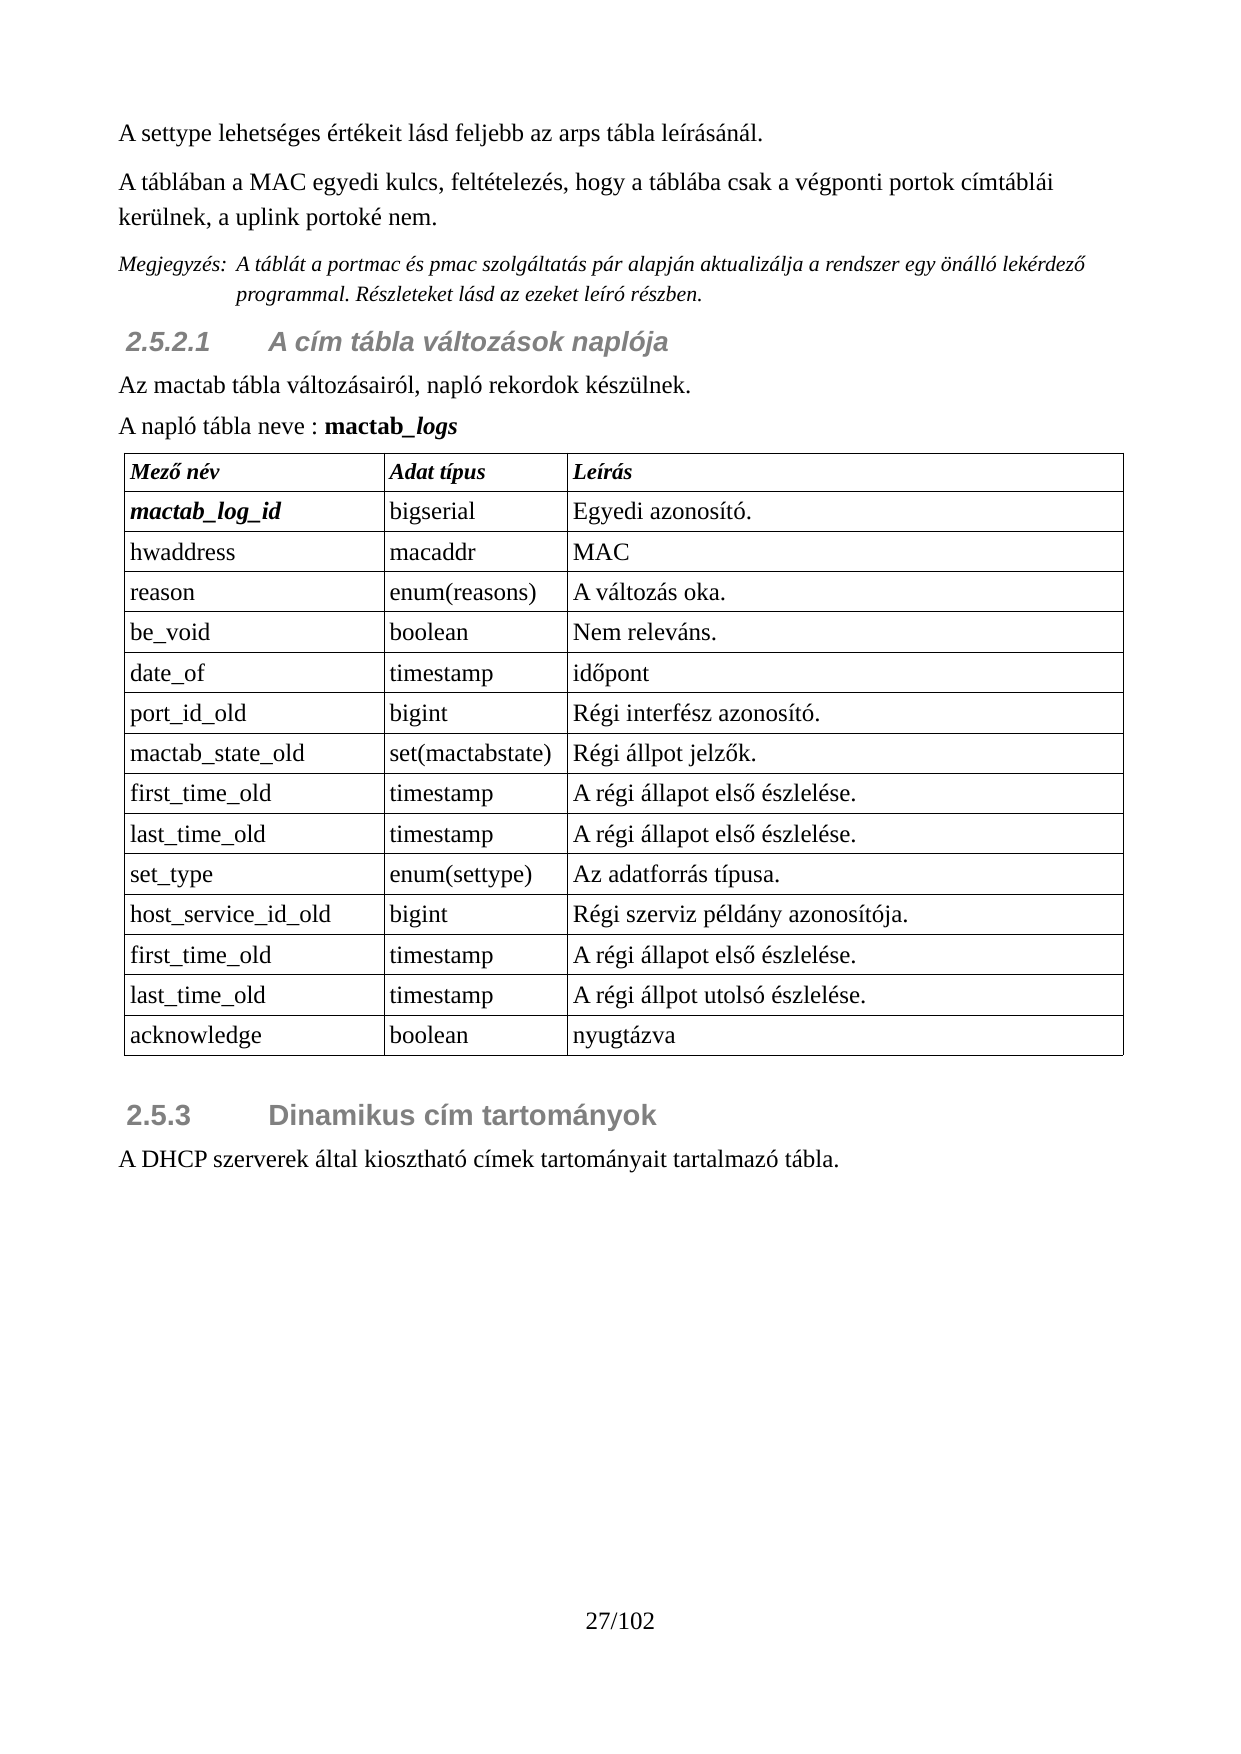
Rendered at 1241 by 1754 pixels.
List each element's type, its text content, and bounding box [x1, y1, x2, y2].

table_cell port_id_old [125, 693, 384, 732]
table_cell bigint [385, 693, 567, 732]
table_cell Régi szerviz példány azonosítója. [568, 895, 1123, 934]
table_cell Egyedi azonosító. [568, 492, 1123, 531]
table_cell Régi interfész azonosító. [568, 693, 1123, 732]
table_cell bigserial [385, 492, 567, 531]
table_cell host_service_id_old [125, 895, 384, 934]
table_header Mező név [125, 454, 384, 491]
table_cell MAC [568, 532, 1123, 571]
text A napló tábla neve : mactab_logs [118, 411, 1122, 440]
table_cell Nem releváns. [568, 612, 1123, 652]
subtitle A cím tábla változások naplója [118, 326, 1122, 358]
subtitle Dinamikus cím tartományok [118, 1098, 1122, 1132]
text A táblában a MAC egyedi kulcs, feltételezés, hogy a táblába csak a végponti portok címtáblái kerülnek, a uplink portoké nem. [118, 167, 1122, 230]
table_cell boolean [385, 1016, 567, 1055]
table_cell reason [125, 572, 384, 611]
table_cell timestamp [385, 774, 567, 813]
table_cell timestamp [385, 975, 567, 1014]
table_cell set_type [125, 854, 384, 894]
table_cell enum(settype) [385, 854, 567, 894]
table_cell last_time_old [125, 814, 384, 853]
table_cell hwaddress [125, 532, 384, 571]
table_cell bigint [385, 895, 567, 934]
table_cell last_time_old [125, 975, 384, 1014]
table_cell Régi állpot jelzők. [568, 734, 1123, 773]
table_cell first_time_old [125, 774, 384, 813]
table_cell nyugtázva [568, 1016, 1123, 1055]
table_cell mactab_log_id [125, 492, 384, 531]
table_cell mactab_state_old [125, 734, 384, 773]
text Az mactab tábla változásairól, napló rekordok készülnek. [118, 370, 1122, 399]
table_cell timestamp [385, 935, 567, 974]
table_cell acknowledge [125, 1016, 384, 1055]
text A DHCP szerverek által kiosztható címek tartományait tartalmazó tábla. [118, 1144, 1122, 1173]
table_cell enum(reasons) [385, 572, 567, 611]
table_cell date_of [125, 653, 384, 692]
table_cell first_time_old [125, 935, 384, 974]
table_cell macaddr [385, 532, 567, 571]
text A settype lehetséges értékeit lásd feljebb az arps tábla leírásánál. [118, 118, 1122, 147]
table_cell set(mactabstate) [385, 734, 567, 773]
table_cell timestamp [385, 814, 567, 853]
table_cell A régi állapot első észlelése. [568, 814, 1123, 853]
table_cell A régi állapot első észlelése. [568, 774, 1123, 813]
table_cell timestamp [385, 653, 567, 692]
table_cell A régi állapot első észlelése. [568, 935, 1123, 974]
table_cell Az adatforrás típusa. [568, 854, 1123, 894]
table_header Adat típus [385, 454, 567, 491]
table_cell időpont [568, 653, 1123, 692]
table_cell A változás oka. [568, 572, 1123, 611]
table_cell A régi állpot utolsó észlelése. [568, 975, 1123, 1014]
table_header Leírás [568, 454, 1123, 491]
table_cell boolean [385, 612, 567, 652]
text Megjegyzés: A táblát a portmac és pmac szolgáltatás pár alapján aktualizálja a rendszer egy önálló lekérdező programmal. Részleteket lásd az ezeket leíró részben. [118, 251, 1122, 306]
table_cell be_void [125, 612, 384, 652]
